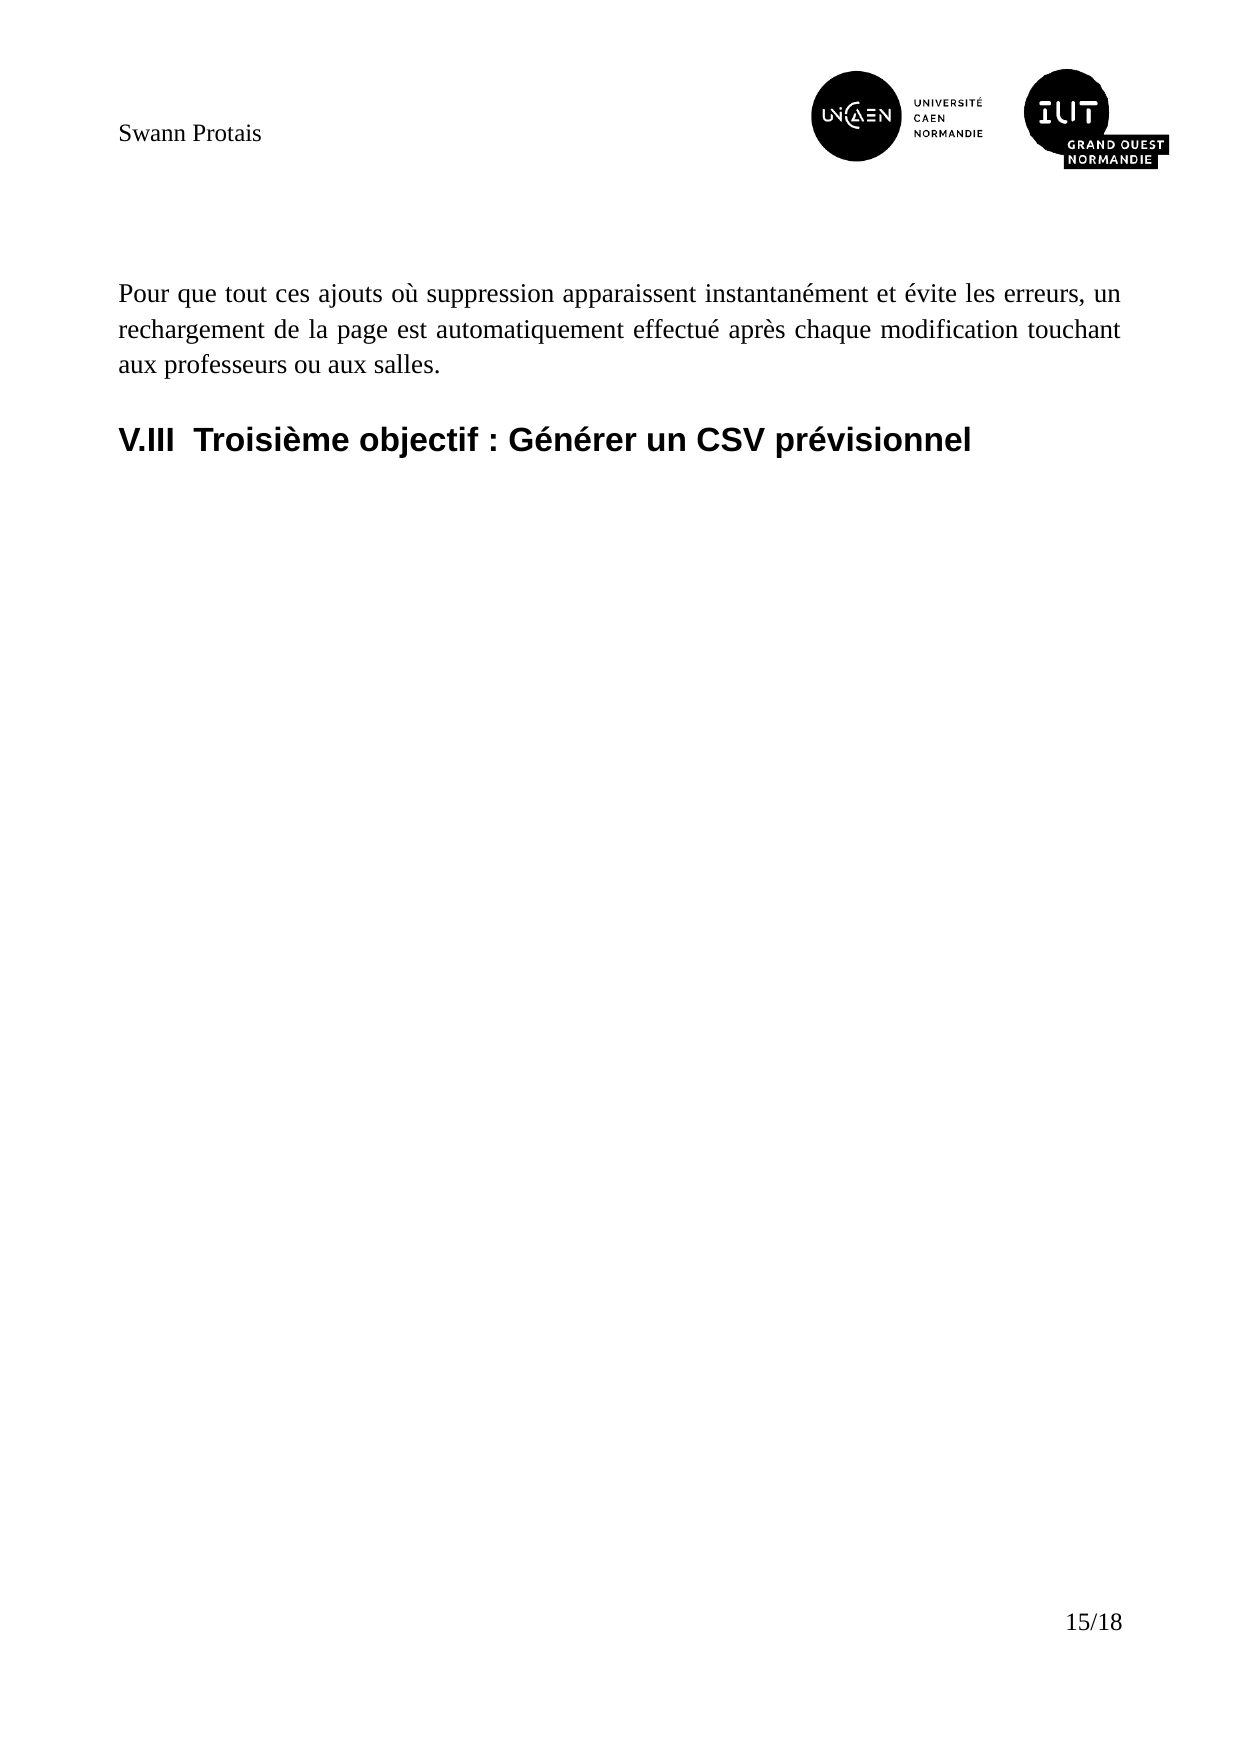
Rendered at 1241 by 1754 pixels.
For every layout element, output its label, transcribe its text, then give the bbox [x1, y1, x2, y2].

picture [800, 58, 993, 174]
text Pour que tout ces ajouts où suppression apparaissent instantanément et évite les erreurs, un rechargement de la page est automatiquement effectué après chaque modification touchant aux professeurs ou aux salles. [118, 277, 1122, 379]
picture [1001, 67, 1194, 175]
subtitle Troisième objectif : Générer un CSV prévisionnel [118, 419, 1122, 458]
